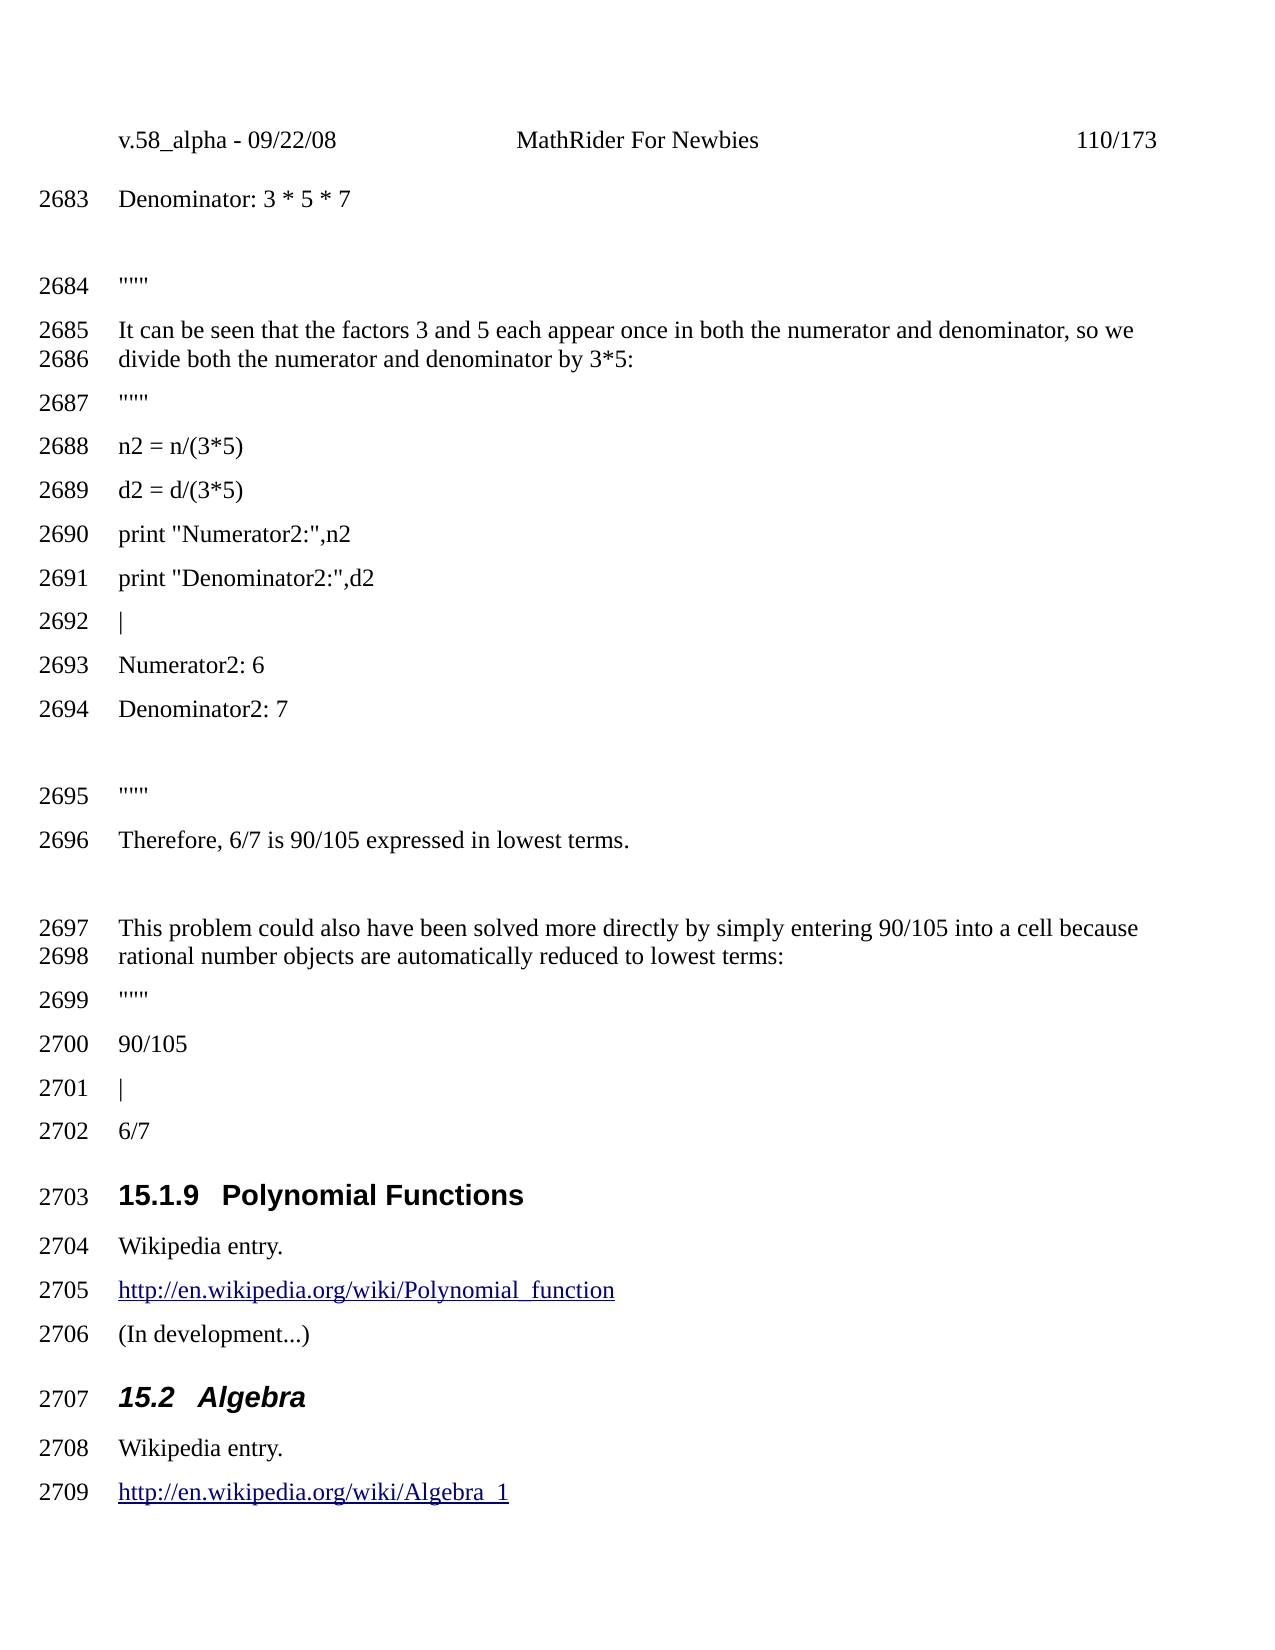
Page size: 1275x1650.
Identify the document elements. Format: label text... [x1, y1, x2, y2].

text Denominator: 3 * 5 * 7 [118, 184, 1157, 213]
text """ [118, 985, 1157, 1014]
text Denominator2: 7 [118, 694, 1157, 723]
text This problem could also have been solved more directly by simply entering 90/105 into a cell because rational number objects are automatically reduced to lowest terms: [118, 913, 1157, 970]
text It can be seen that the factors 3 and 5 each appear once in both the numerator and denominator, so we divide both the numerator and denominator by 3*5: [118, 315, 1157, 373]
text print "Denominator2:",d2 [118, 563, 1157, 591]
subtitle Algebra [118, 1380, 1157, 1413]
text | [118, 606, 1157, 635]
text http://en.wikipedia.org/wiki/Algebra_1 [118, 1477, 1157, 1506]
text Wikipedia entry. [118, 1231, 1157, 1260]
text print "Numerator2:",n2 [118, 519, 1157, 548]
text 6/7 [118, 1116, 1157, 1145]
text d2 = d/(3*5) [118, 475, 1157, 504]
text (In development...) [118, 1319, 1157, 1347]
text """ [118, 781, 1157, 810]
text | [118, 1073, 1157, 1101]
text Numerator2: 6 [118, 650, 1157, 679]
text n2 = n/(3*5) [118, 431, 1157, 460]
text """ [118, 271, 1157, 300]
text """ [118, 388, 1157, 416]
text http://en.wikipedia.org/wiki/Polynomial_function [118, 1275, 1157, 1304]
text Therefore, 6/7 is 90/105 expressed in lowest terms. [118, 825, 1157, 854]
text Wikipedia entry. [118, 1433, 1157, 1462]
subtitle Polynomial Functions [118, 1178, 1157, 1211]
text 90/105 [118, 1029, 1157, 1058]
